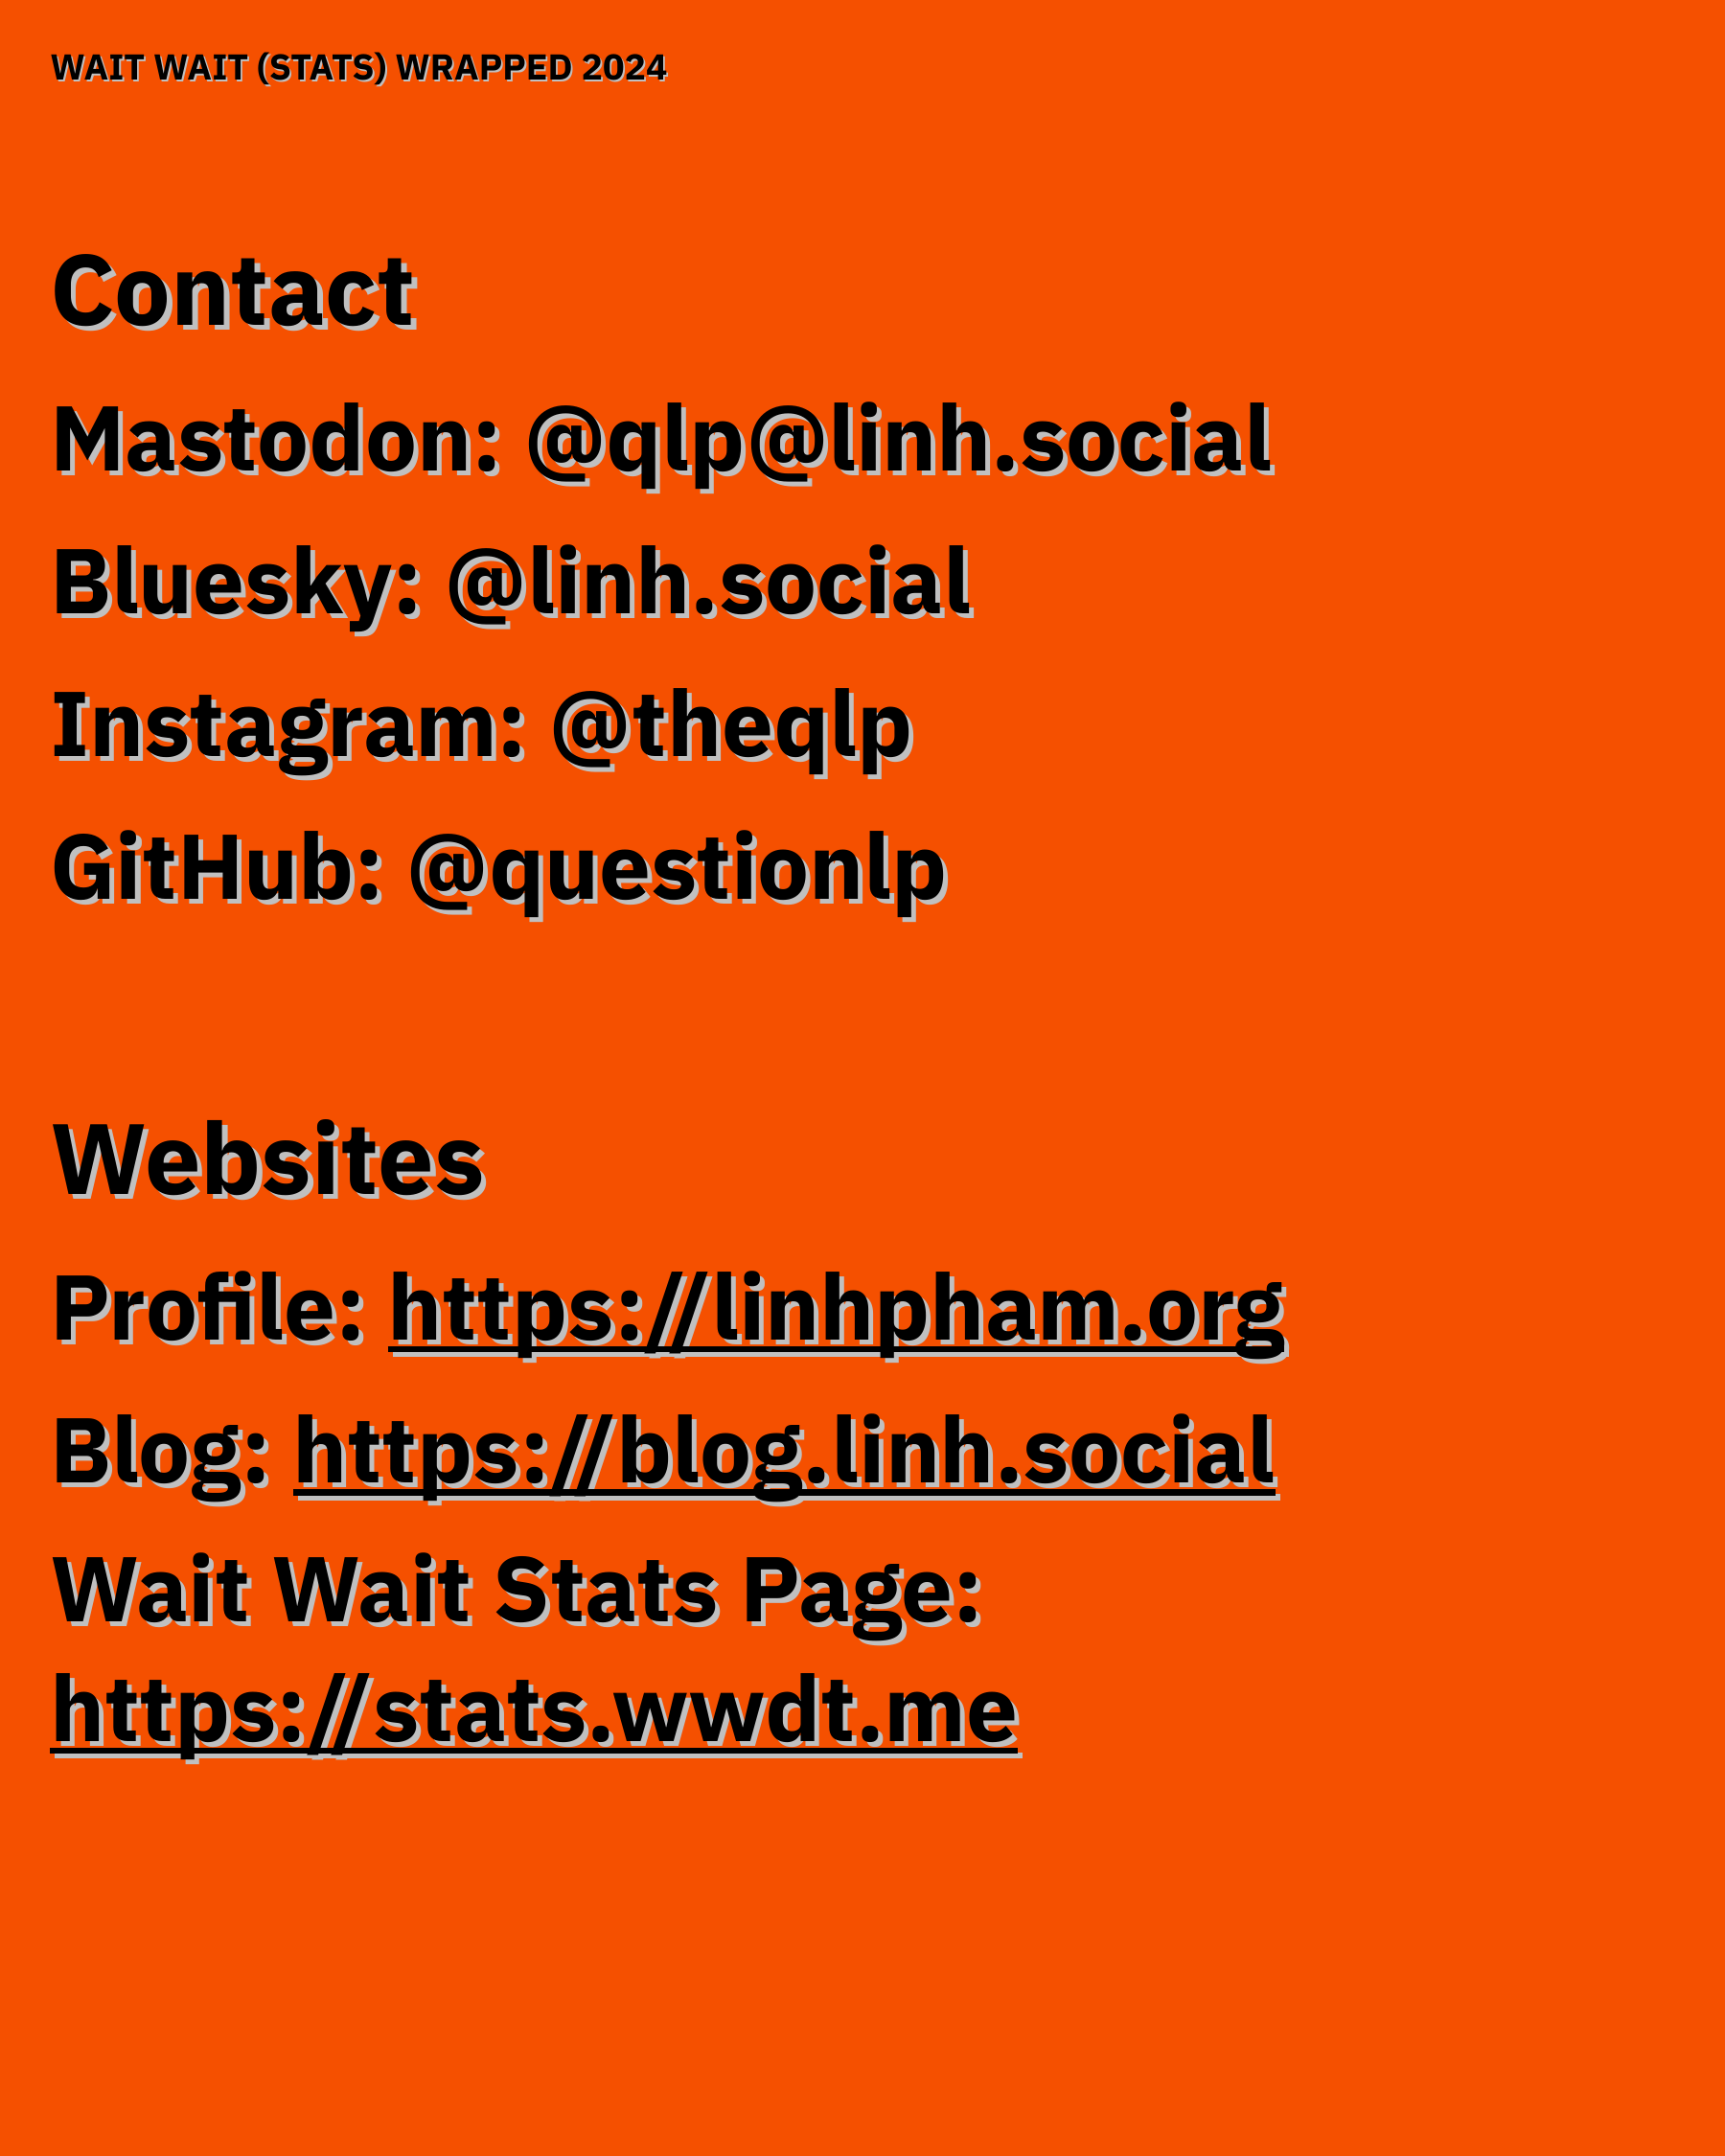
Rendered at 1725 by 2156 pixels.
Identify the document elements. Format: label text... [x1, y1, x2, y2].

text_box Contact Mastodon: @qlp@linh.social Bluesky: @linh.social Instagram: @theqlp GitHub: @questionlp Websites Profile: https://linhpham.org Blog: https://blog.linh.social Wait Wait Stats Page: https://stats.wwdt.me [35, 215, 1690, 2085]
text_box WAIT WAIT (STATS) WRAPPED 2024 [35, 35, 1690, 98]
